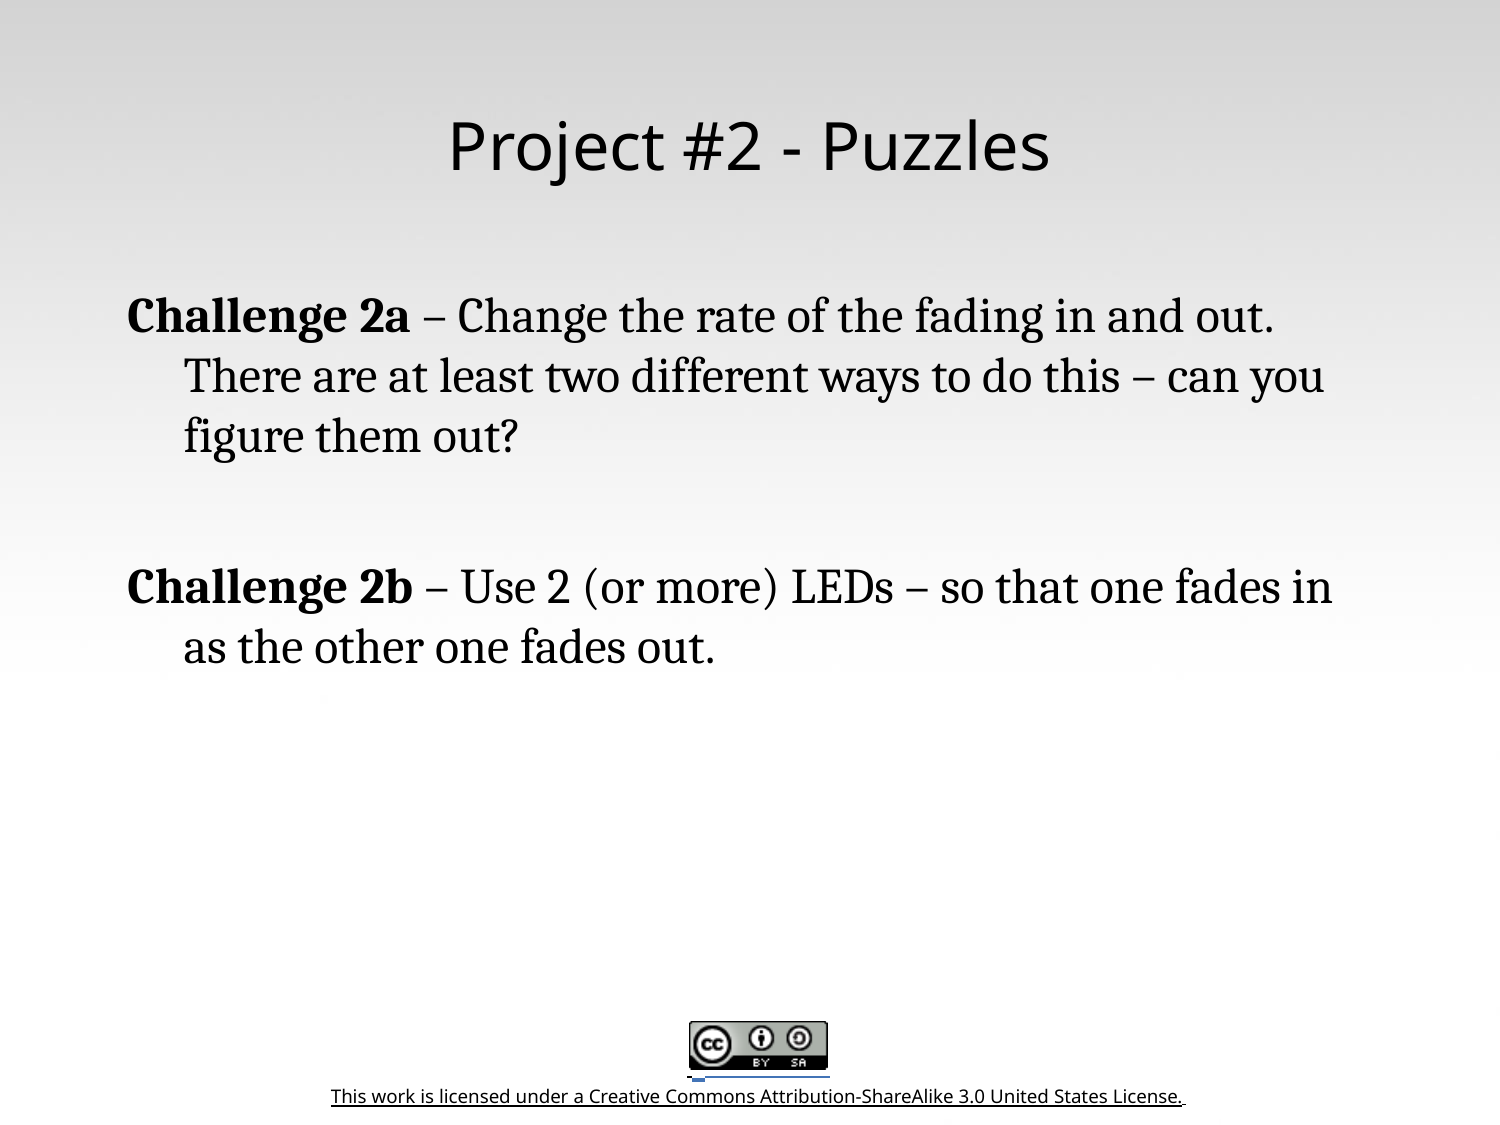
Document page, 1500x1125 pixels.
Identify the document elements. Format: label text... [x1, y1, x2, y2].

title Project #2 - Puzzles [112, 50, 1388, 238]
picture [0, 0, 1500, 1125]
list Challenge 2a – Change the rate of the fading in and out. There are at least two different ways to do this – can you figure them out? Challenge 2b – Use 2 (or more) LEDs – so that one fades in as the other one fades out. [112, 275, 1388, 1000]
